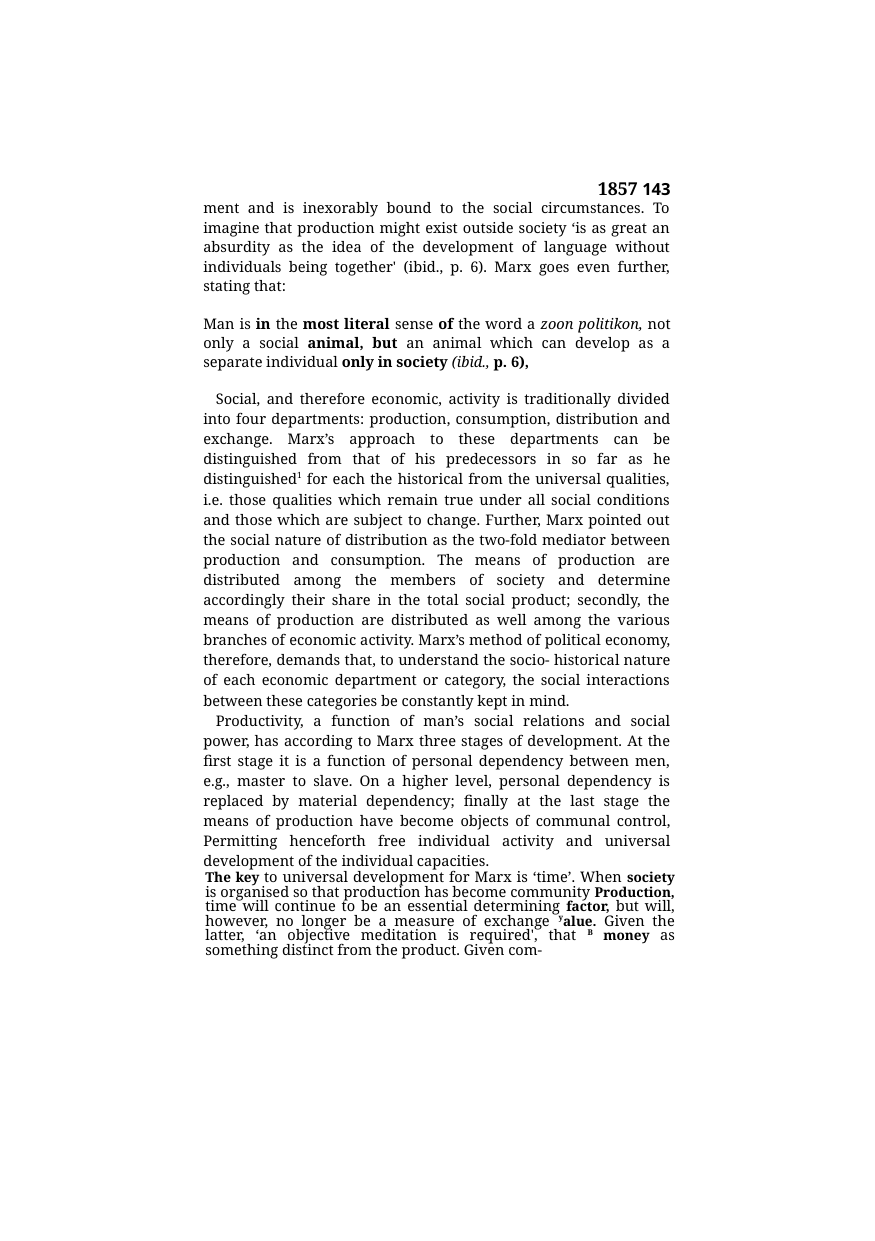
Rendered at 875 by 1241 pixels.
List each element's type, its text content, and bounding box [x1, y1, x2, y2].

text The key to universal development for Marx is ‘time’. When society is organised so that production has become community Production, time will continue to be an essential determining factor, but will, however, no longer be a measure of exchange yalue. Given the latter, ‘an objective meditation is required', that B money as something distinct from the product. Given com- [205, 871, 675, 958]
text Man is in the most literal sense of the word a zoon politikon, not only a social animal, but an animal which can develop as a separate individual only in society (ibid., p. 6), [203, 315, 671, 371]
text ment and is inexorably bound to the social circumstances. To imagine that production might exist outside society ‘is as great an absurdity as the idea of the development of language without individuals being together' (ibid., p. 6). Marx goes even further, stating that: [203, 198, 671, 295]
text 1857 143 [201, 181, 671, 198]
text Social, and therefore economic, activity is traditionally divided into four departments: production, consumption, distribution and exchange. Marx’s approach to these departments can be distinguished from that of his predecessors in so far as he distinguished1 for each the historical from the universal qualities, i.e. those qualities which remain true under all social conditions and those which are subject to change. Further, Marx pointed out the social nature of distribution as the two-fold mediator between production and consumption. The means of production are distributed among the members of society and determine accordingly their share in the total social product; secondly, the means of production are distributed as well among the various branches of economic activity. Marx’s method of political economy, therefore, demands that, to understand the socio- historical nature of each economic department or category, the social interactions between these categories be constantly kept in mind. [203, 388, 671, 710]
text Productivity, a function of man’s social relations and social power, has according to Marx three stages of development. At the first stage it is a function of personal dependency between men, e.g., master to slave. On a higher level, personal dependency is replaced by material dependency; finally at the last stage the means of production have become objects of communal control, Permitting henceforth free individual activity and universal development of the individual capacities. [203, 710, 671, 871]
